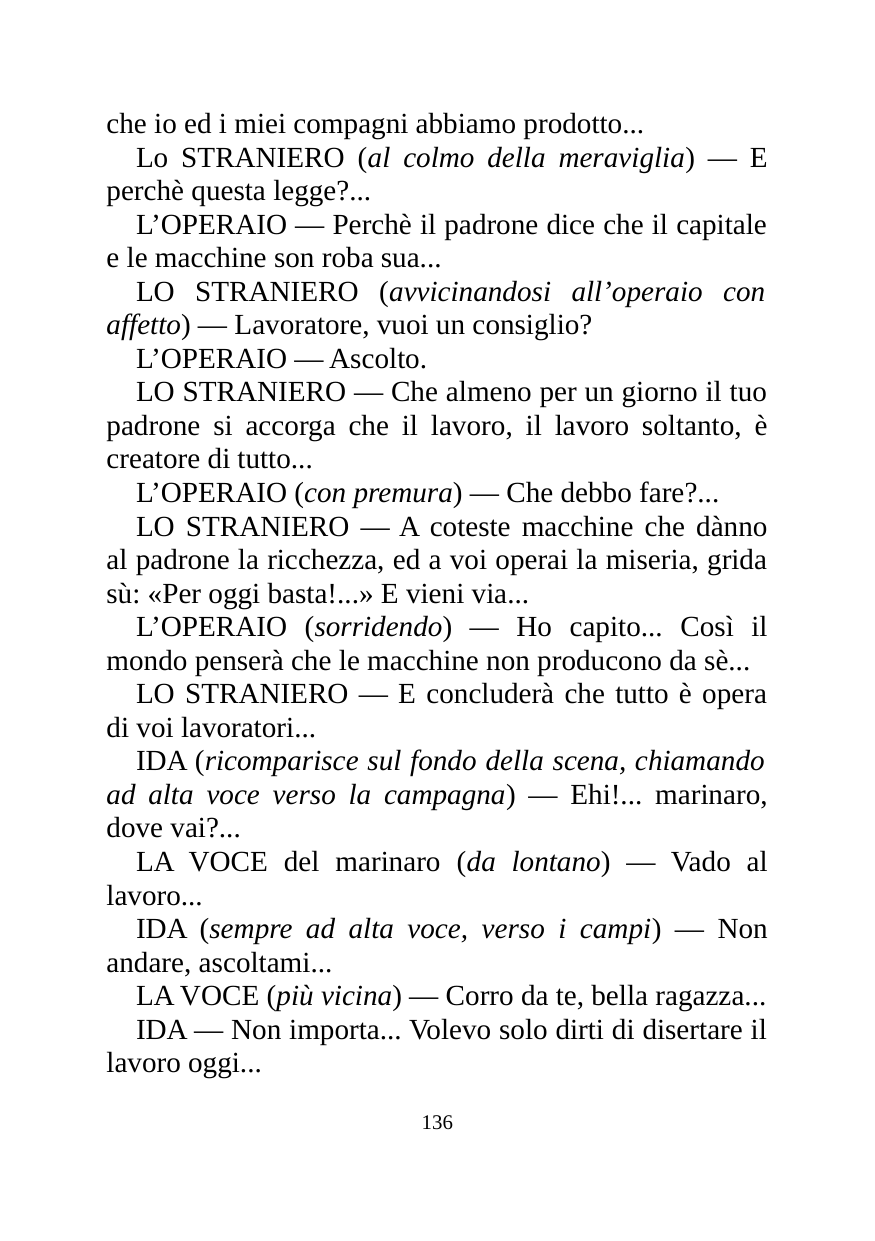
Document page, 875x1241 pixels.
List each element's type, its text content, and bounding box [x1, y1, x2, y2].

text IDA (sempre ad alta voce, verso i campi) — Non andare, ascoltami... [106, 911, 768, 978]
text Lo STRANIERO (al colmo della meraviglia) — E perchè questa legge?... [106, 140, 768, 207]
text IDA (ricomparisce sul fondo della scena, chiamando ad alta voce verso la campagna) — Ehi!... marinaro, dove vai?... [106, 743, 768, 844]
text L’OPERAIO — Ascolto. [106, 341, 768, 374]
text L’OPERAIO (con premura) — Che debbo fare?... [106, 475, 768, 509]
text LO STRANIERO (avvicinandosi all’operaio con affetto) — Lavoratore, vuoi un consiglio? [106, 274, 768, 341]
text che io ed i miei compagni abbiamo prodotto... [106, 106, 768, 140]
text L’OPERAIO — Perchè il padrone dice che il capitale e le macchine son roba sua... [106, 207, 768, 274]
text L’OPERAIO (sorridendo) — Ho capito... Così il mondo penserà che le macchine non producono da sè... [106, 609, 768, 676]
text LA VOCE (più vicina) — Corro da te, bella ragazza... [106, 978, 768, 1012]
text LO STRANIERO — A coteste macchine che dànno al padrone la ricchezza, ed a voi operai la miseria, grida sù: «Per oggi basta!...» E vieni via... [106, 509, 768, 609]
text IDA — Non importa... Volevo solo dirti di disertare il lavoro oggi... [106, 1012, 768, 1079]
text LO STRANIERO — Che almeno per un giorno il tuo padrone si accorga che il lavoro, il lavoro soltanto, è creatore di tutto... [106, 374, 768, 475]
text LA VOCE del marinaro (da lontano) — Vado al lavoro... [106, 844, 768, 911]
text LO STRANIERO — E concluderà che tutto è opera di voi lavoratori... [106, 676, 768, 743]
